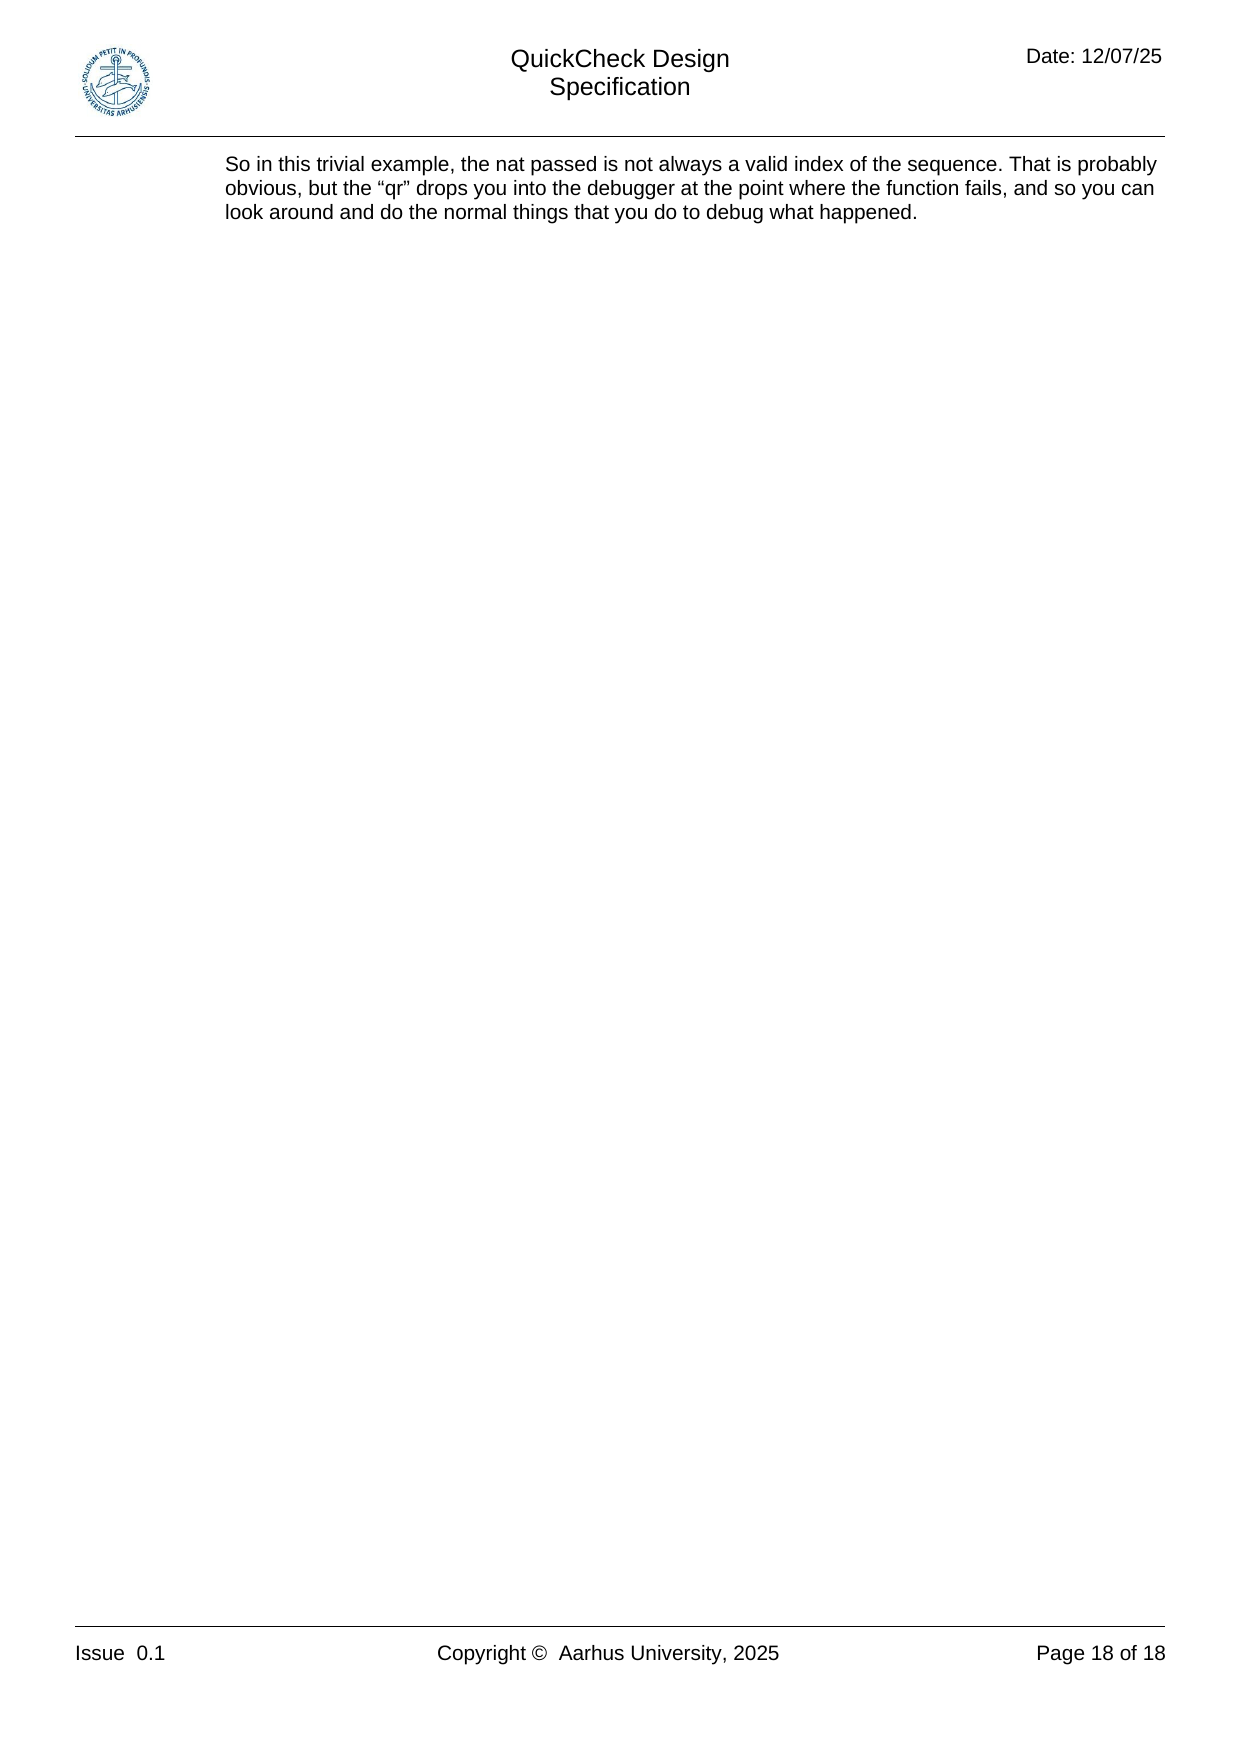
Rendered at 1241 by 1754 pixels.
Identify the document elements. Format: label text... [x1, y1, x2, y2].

text So in this trivial example, the nat passed is not always a valid index of the sequence. That is probably obvious, but the “qr” drops you into the debugger at the point where the function fails, and so you can look around and do the normal things that you do to debug what happened. [225, 152, 1165, 224]
picture [78, 44, 153, 120]
